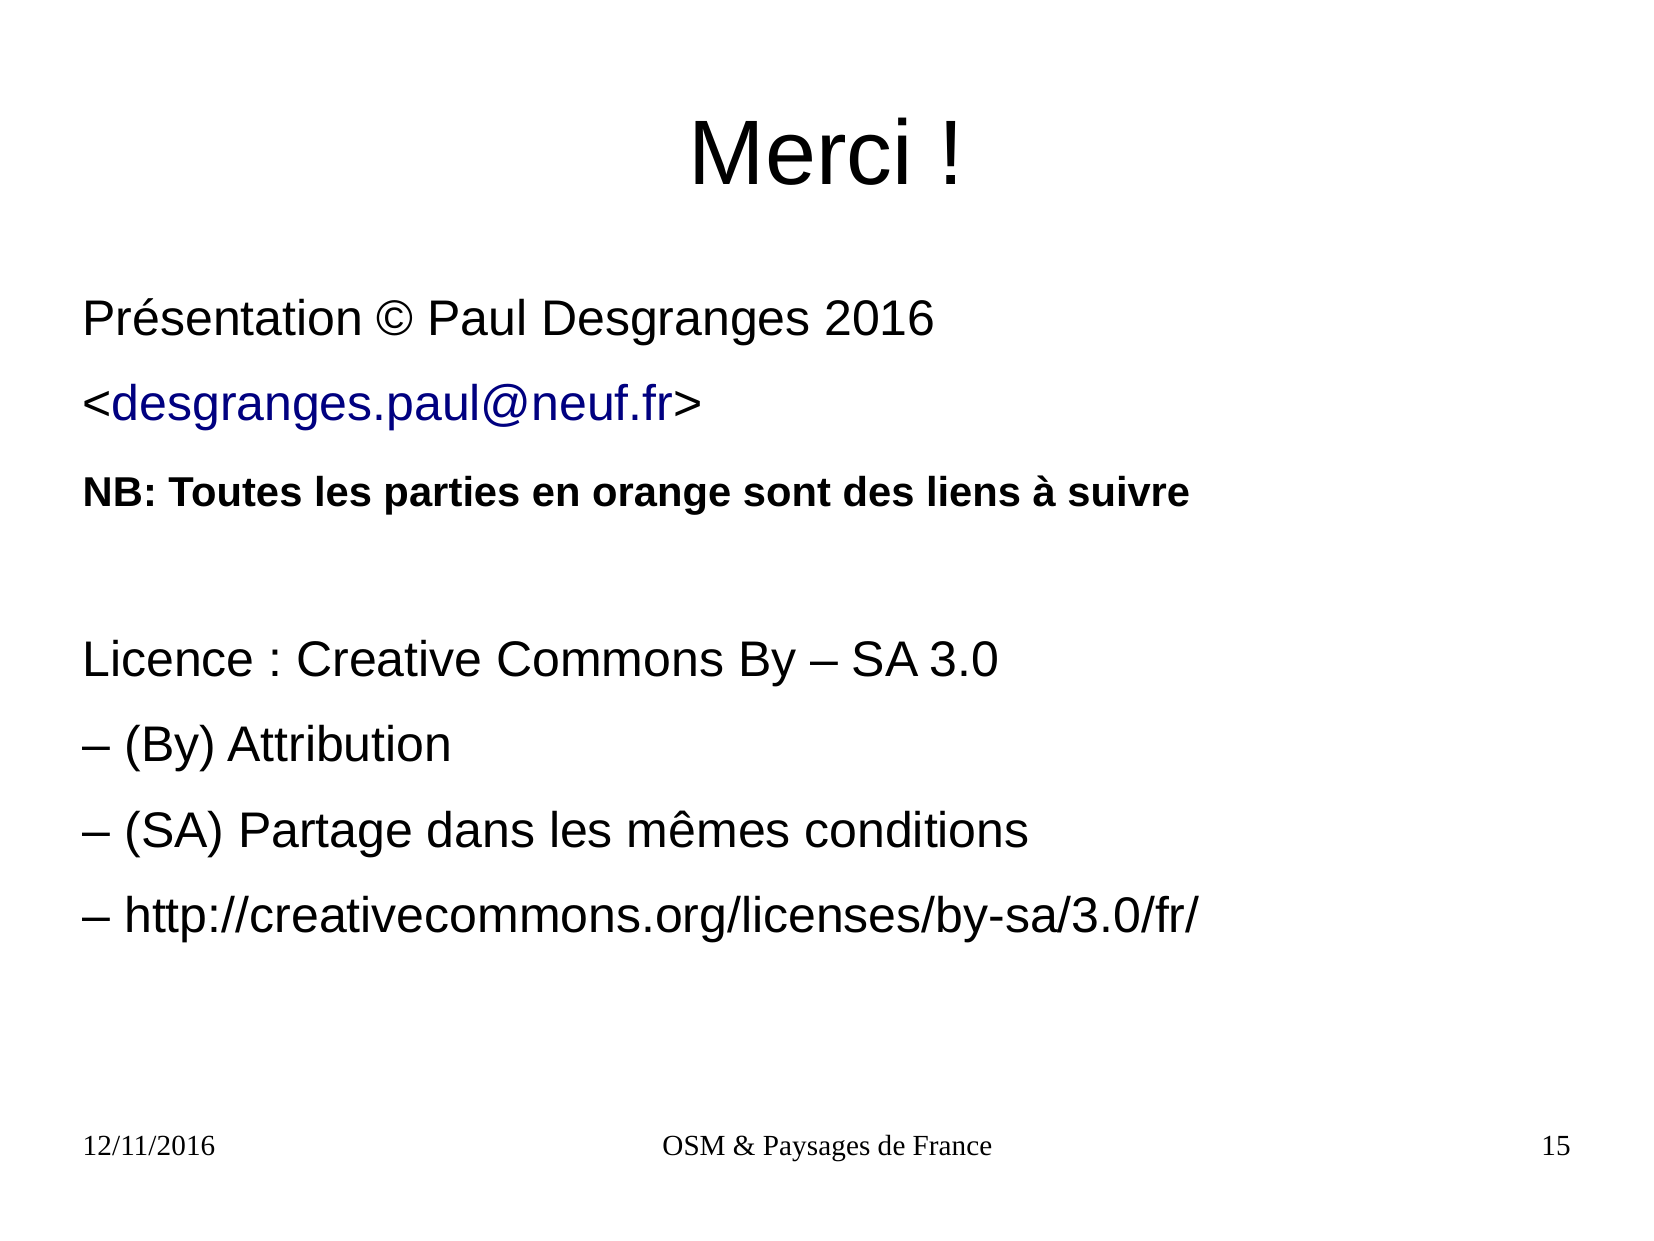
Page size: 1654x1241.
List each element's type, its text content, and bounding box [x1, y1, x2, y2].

title Merci ! [82, 49, 1571, 257]
list Présentation © Paul Desgranges 2016 <desgranges.paul@neuf.fr> NB: Toutes les parties en orange sont des liens à suivre Licence : Creative Commons By – SA 3.0 – (By) Attribution – (SA) Partage dans les mêmes conditions – http://creativecommons.org/licenses/by-sa/3.0/fr/ [82, 290, 1571, 1010]
